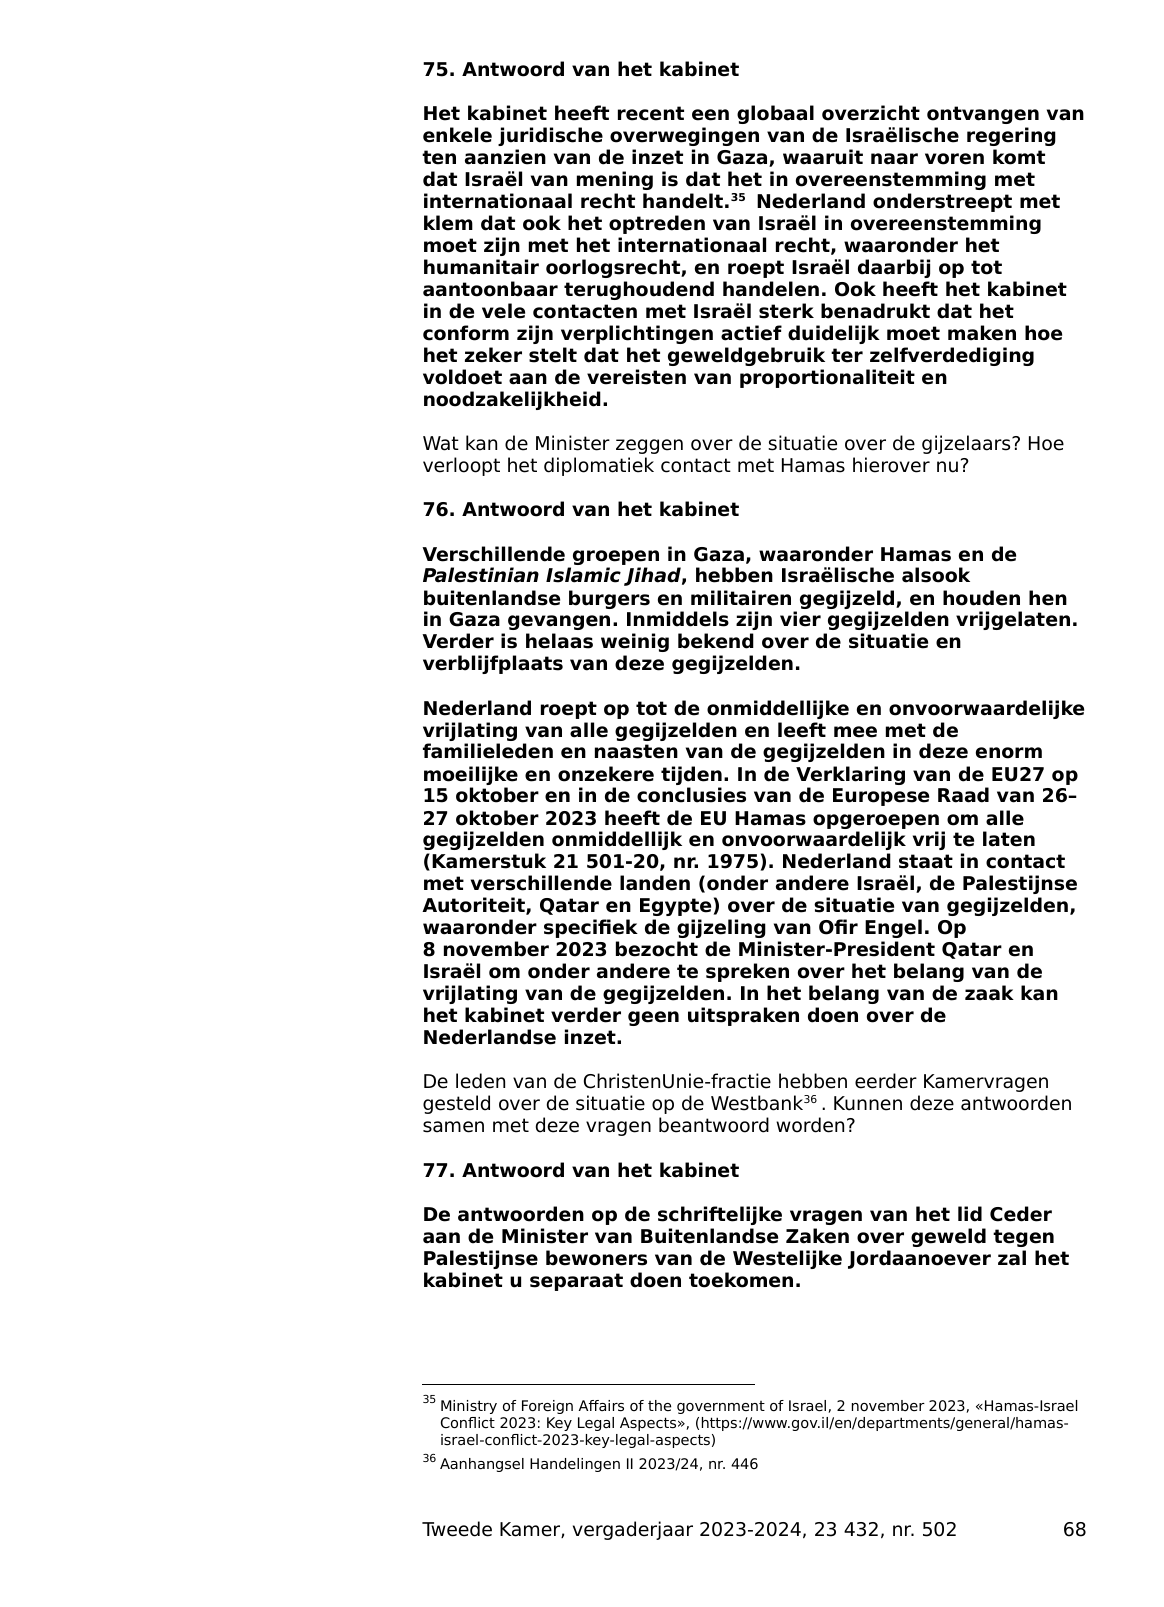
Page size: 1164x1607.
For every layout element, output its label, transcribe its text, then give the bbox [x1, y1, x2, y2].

text Verschillende groepen in Gaza, waaronder Hamas en de Palestinian Islamic Jihad, hebben Israëlische alsook buitenlandse burgers en militairen gegijzeld, en houden hen in Gaza gevangen. Inmiddels zijn vier gegijzelden vrijgelaten. Verder is helaas weinig bekend over de situatie en verblijfplaats van deze gegijzelden. [422, 543, 1087, 675]
text De antwoorden op de schriftelijke vragen van het lid Ceder aan de Minister van Buitenlandse Zaken over geweld tegen Palestijnse bewoners van de Westelijke Jordaanoever zal het kabinet u separaat doen toekomen. [422, 1204, 1087, 1292]
text De leden van de ChristenUnie-fractie hebben eerder Kamervragen gesteld over de situatie op de Westbank. Kunnen deze antwoorden samen met deze vragen beantwoord worden? [422, 1071, 1087, 1137]
subtitle 75. Antwoord van het kabinet [422, 59, 1087, 81]
text Ministry of Foreign Affairs of the government of Israel, 2 november 2023, «Hamas-Israel Conflict 2023: Key Legal Aspects», (https://www.gov.il/en/departments/general/hamas-israel-conflict-2023-key-legal-aspects) [422, 1393, 1087, 1449]
text Wat kan de Minister zeggen over de situatie over de gijzelaars? Hoe verloopt het diplomatiek contact met Hamas hierover nu? [422, 433, 1087, 477]
subtitle 77. Antwoord van het kabinet [422, 1159, 1087, 1181]
text Het kabinet heeft recent een globaal overzicht ontvangen van enkele juridische overwegingen van de Israëlische regering ten aanzien van de inzet in Gaza, waaruit naar voren komt dat Israël van mening is dat het in overeenstemming met internationaal recht handelt. Nederland onderstreept met klem dat ook het optreden van Israël in overeenstemming moet zijn met het internationaal recht, waaronder het humanitair oorlogsrecht, en roept Israël daarbij op tot aantoonbaar terughoudend handelen. Ook heeft het kabinet in de vele contacten met Israël sterk benadrukt dat het conform zijn verplichtingen actief duidelijk moet maken hoe het zeker stelt dat het geweldgebruik ter zelfverdediging voldoet aan de vereisten van proportionaliteit en noodzakelijkheid. [422, 103, 1087, 411]
text Nederland roept op tot de onmiddellijke en onvoorwaardelijke vrijlating van alle gegijzelden en leeft mee met de familieleden en naasten van de gegijzelden in deze enorm moeilijke en onzekere tijden. In de Verklaring van de EU27 op 15 oktober en in de conclusies van de Europese Raad van 26–27 oktober 2023 heeft de EU Hamas opgeroepen om alle gegijzelden onmiddellijk en onvoorwaardelijk vrij te laten (Kamerstuk 21 501-20, nr. 1975). Nederland staat in contact met verschillende landen (onder andere Israël, de Palestijnse Autoriteit, Qatar en Egypte) over de situatie van gegijzelden, waaronder specifiek de gijzeling van Ofir Engel. Op 8 november 2023 bezocht de Minister-President Qatar en Israël om onder andere te spreken over het belang van de vrijlating van de gegijzelden. In het belang van de zaak kan het kabinet verder geen uitspraken doen over de Nederlandse inzet. [422, 697, 1087, 1049]
text Aanhangsel Handelingen II 2023/24, nr. 446 [422, 1452, 1087, 1474]
subtitle 76. Antwoord van het kabinet [422, 499, 1087, 521]
